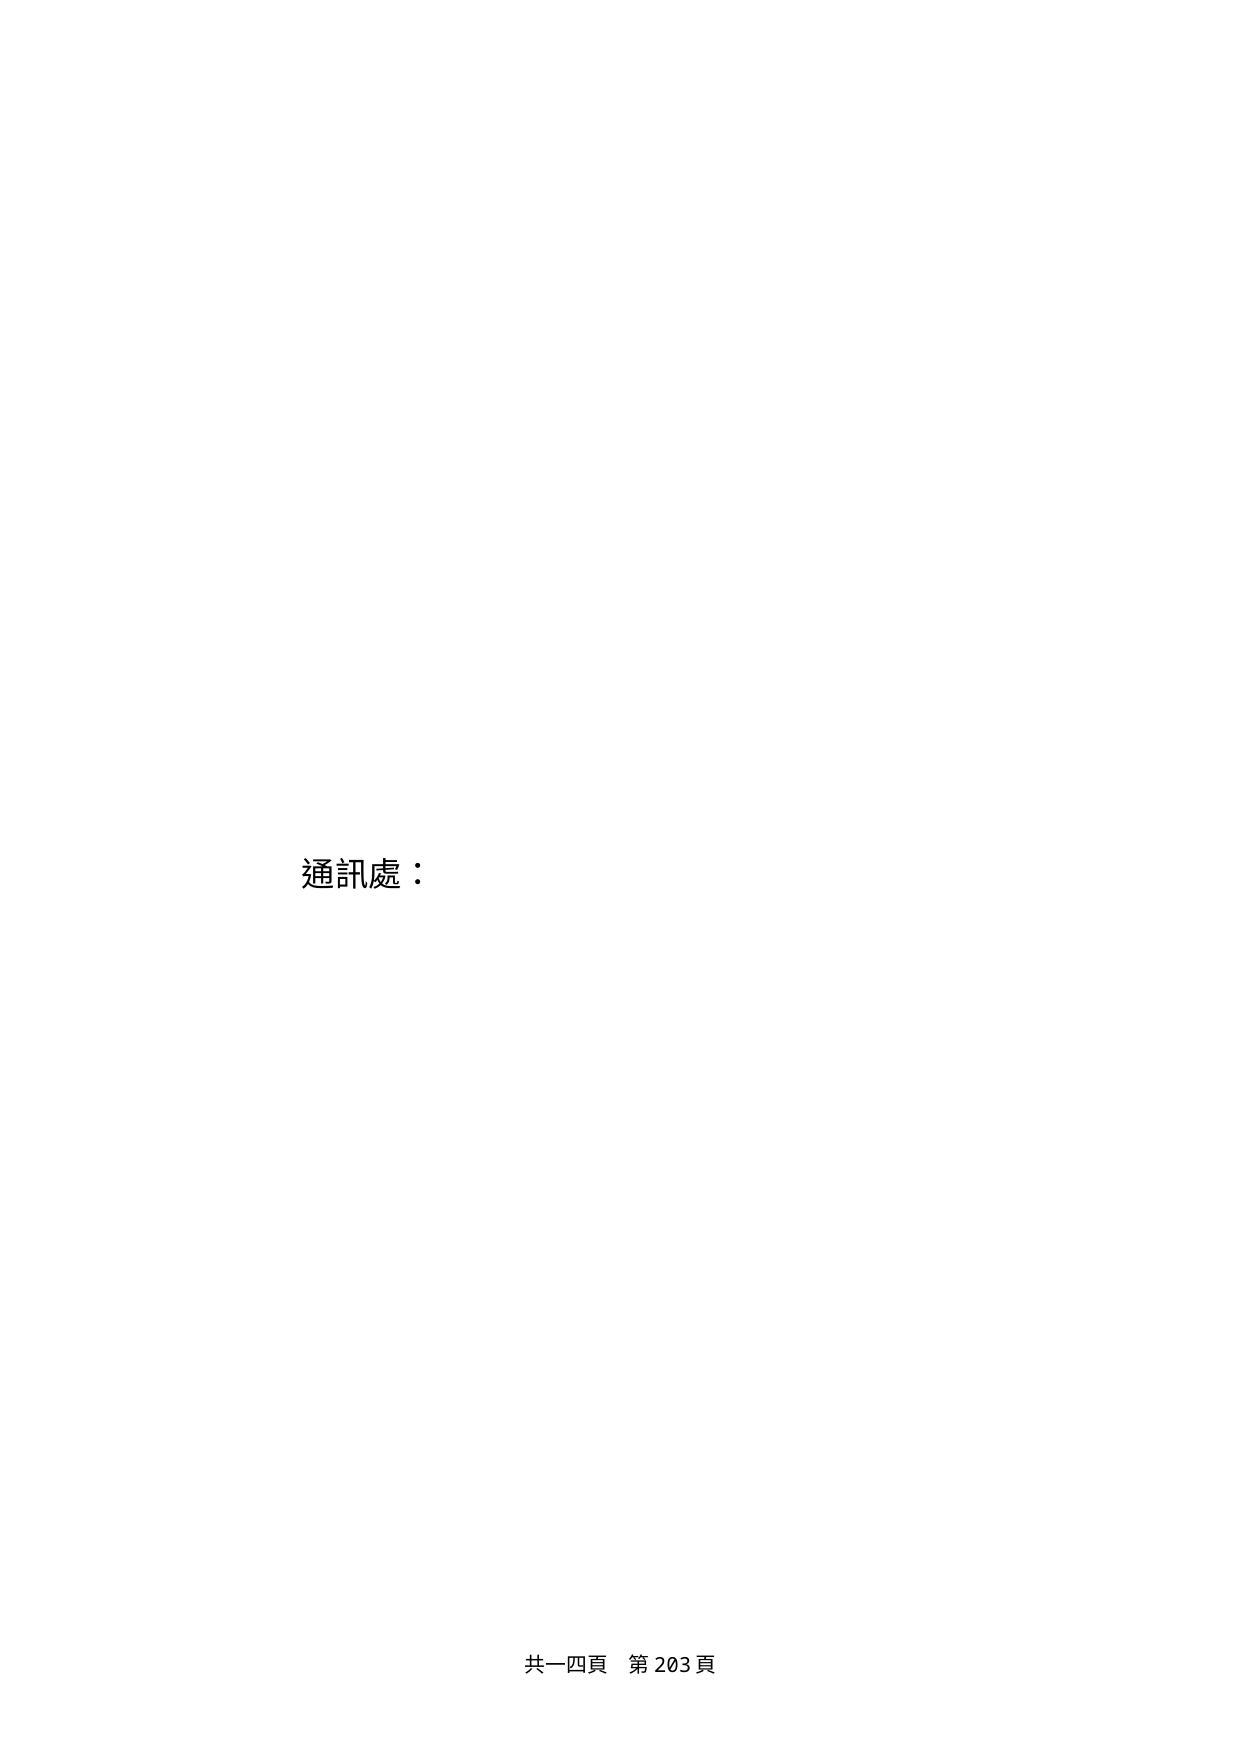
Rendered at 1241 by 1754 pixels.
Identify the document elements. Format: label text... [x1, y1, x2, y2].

text 通訊處： [118, 831, 1122, 893]
